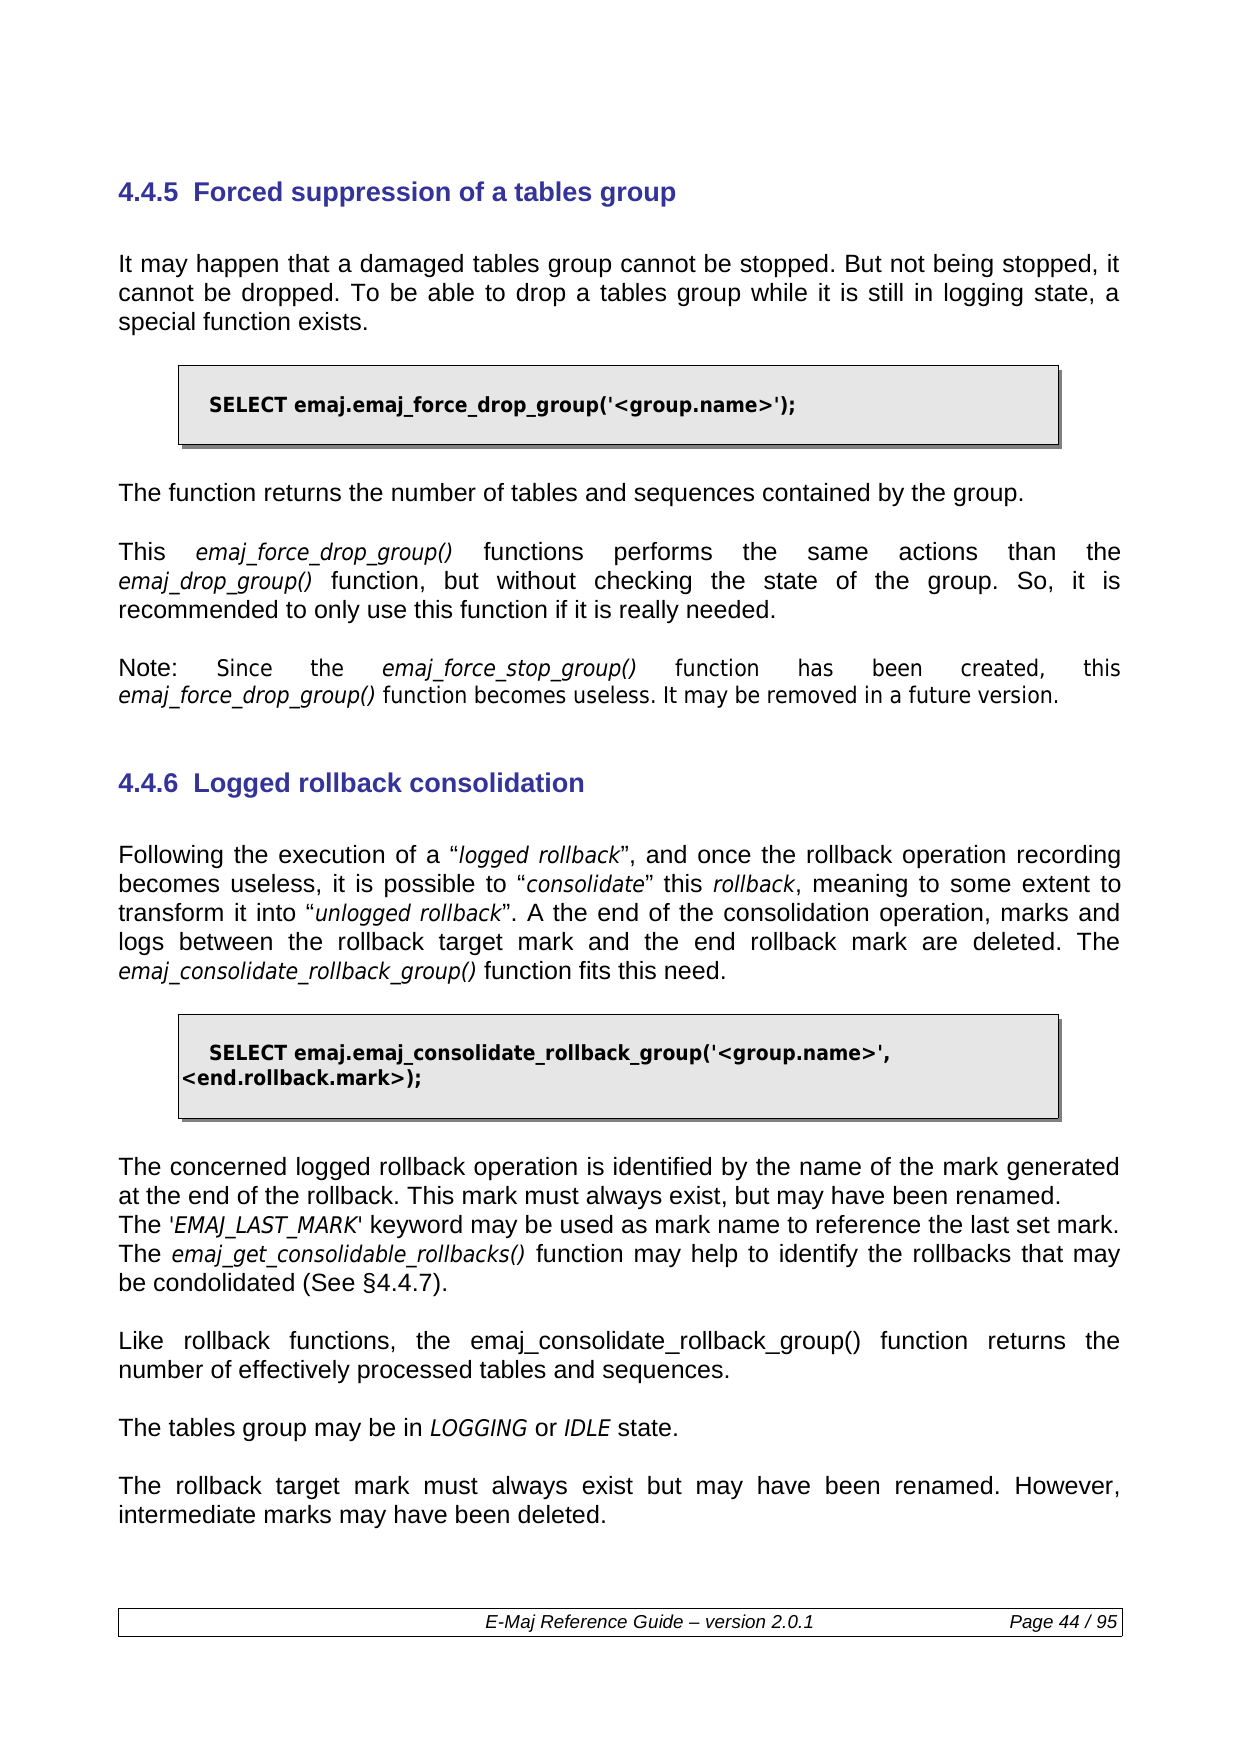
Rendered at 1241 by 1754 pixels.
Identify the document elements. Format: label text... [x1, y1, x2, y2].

text It may happen that a damaged tables group cannot be stopped. But not being stopped, it cannot be dropped. To be able to drop a tables group while it is still in logging state, a special function exists. [118, 249, 1122, 336]
text SELECT emaj.emaj_consolidate_rollback_group('<group.name>', <end.rollback.mark>); [179, 1038, 1058, 1087]
text Following the execution of a “logged rollback”, and once the rollback operation recording becomes useless, it is possible to “consolidate” this rollback, meaning to some extent to transform it into “unlogged rollback”. A the end of the consolidation operation, marks and logs between the rollback target mark and the end rollback mark are deleted. The emaj_consolidate_rollback_group() function fits this need. [118, 839, 1122, 985]
text Note: Since the emaj_force_stop_group() function has been created, this emaj_force_drop_group() function becomes useless. It may be removed in a future version. [118, 653, 1122, 709]
subtitle Logged rollback consolidation [118, 767, 1122, 798]
text The concerned logged rollback operation is identified by the name of the mark generated at the end of the rollback. This mark must always exist, but may have been renamed. [118, 1152, 1122, 1210]
text The emaj_get_consolidable_rollbacks() function may help to identify the rollbacks that may be condolidated (See §4.4.7). [118, 1239, 1122, 1297]
text Like rollback functions, the emaj_consolidate_rollback_group() function returns the number of effectively processed tables and sequences. [118, 1326, 1122, 1384]
text The tables group may be in LOGGING or IDLE state. [118, 1413, 1122, 1442]
text The rollback target mark must always exist but may have been renamed. However, intermediate marks may have been deleted. [118, 1471, 1122, 1529]
text The function returns the number of tables and sequences contained by the group. [118, 478, 1122, 507]
text SELECT emaj.emaj_force_drop_group('<group.name>'); [179, 389, 1058, 414]
text The 'EMAJ_LAST_MARK' keyword may be used as mark name to reference the last set mark. [118, 1210, 1122, 1239]
text This emaj_force_drop_group() functions performs the same actions than the emaj_drop_group() function, but without checking the state of the group. So, it is recommended to only use this function if it is really needed. [118, 536, 1122, 624]
subtitle Forced suppression of a tables group [118, 176, 1122, 207]
